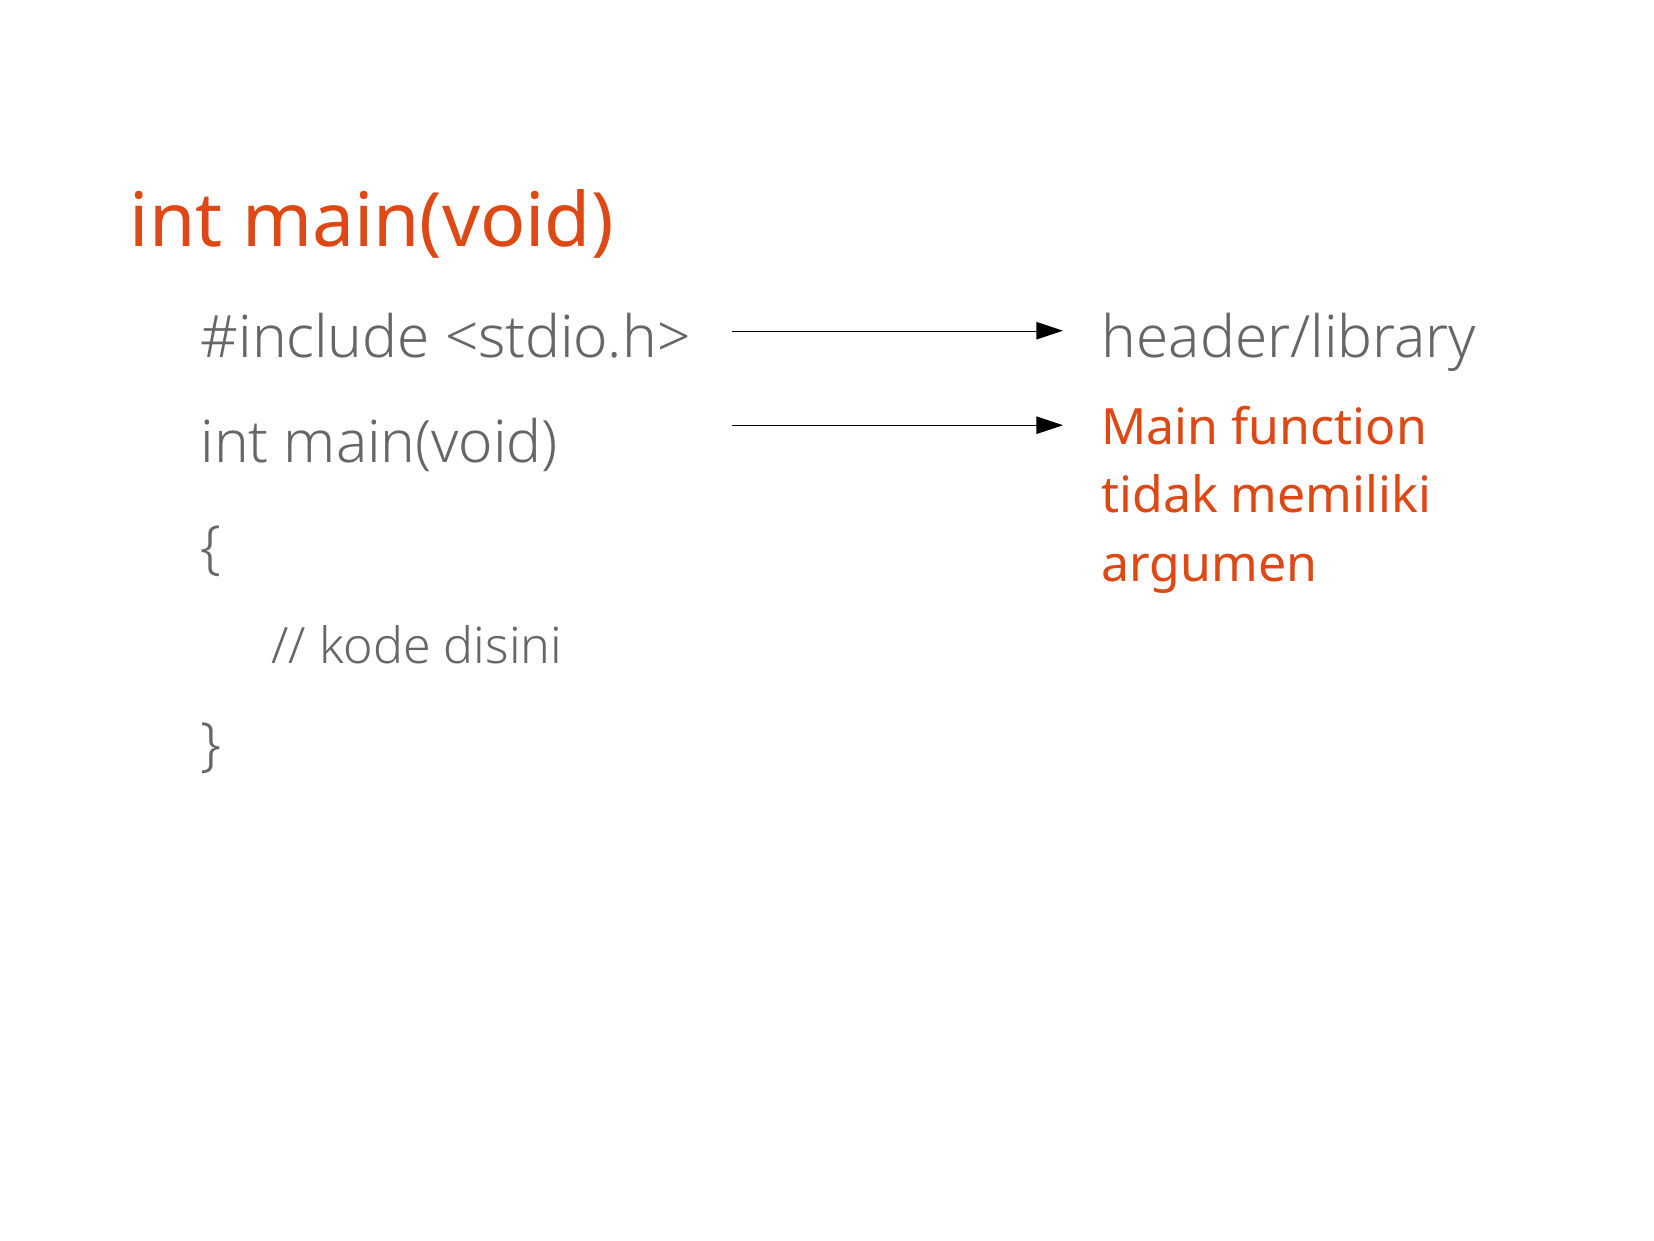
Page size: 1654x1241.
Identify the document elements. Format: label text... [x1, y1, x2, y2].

list #include <stdio.h> header/library int main(void) { // kode disini } [129, 295, 1518, 1010]
title int main(void) [129, 153, 1518, 281]
text_box Main function tidak memiliki argumen [1086, 383, 1571, 512]
